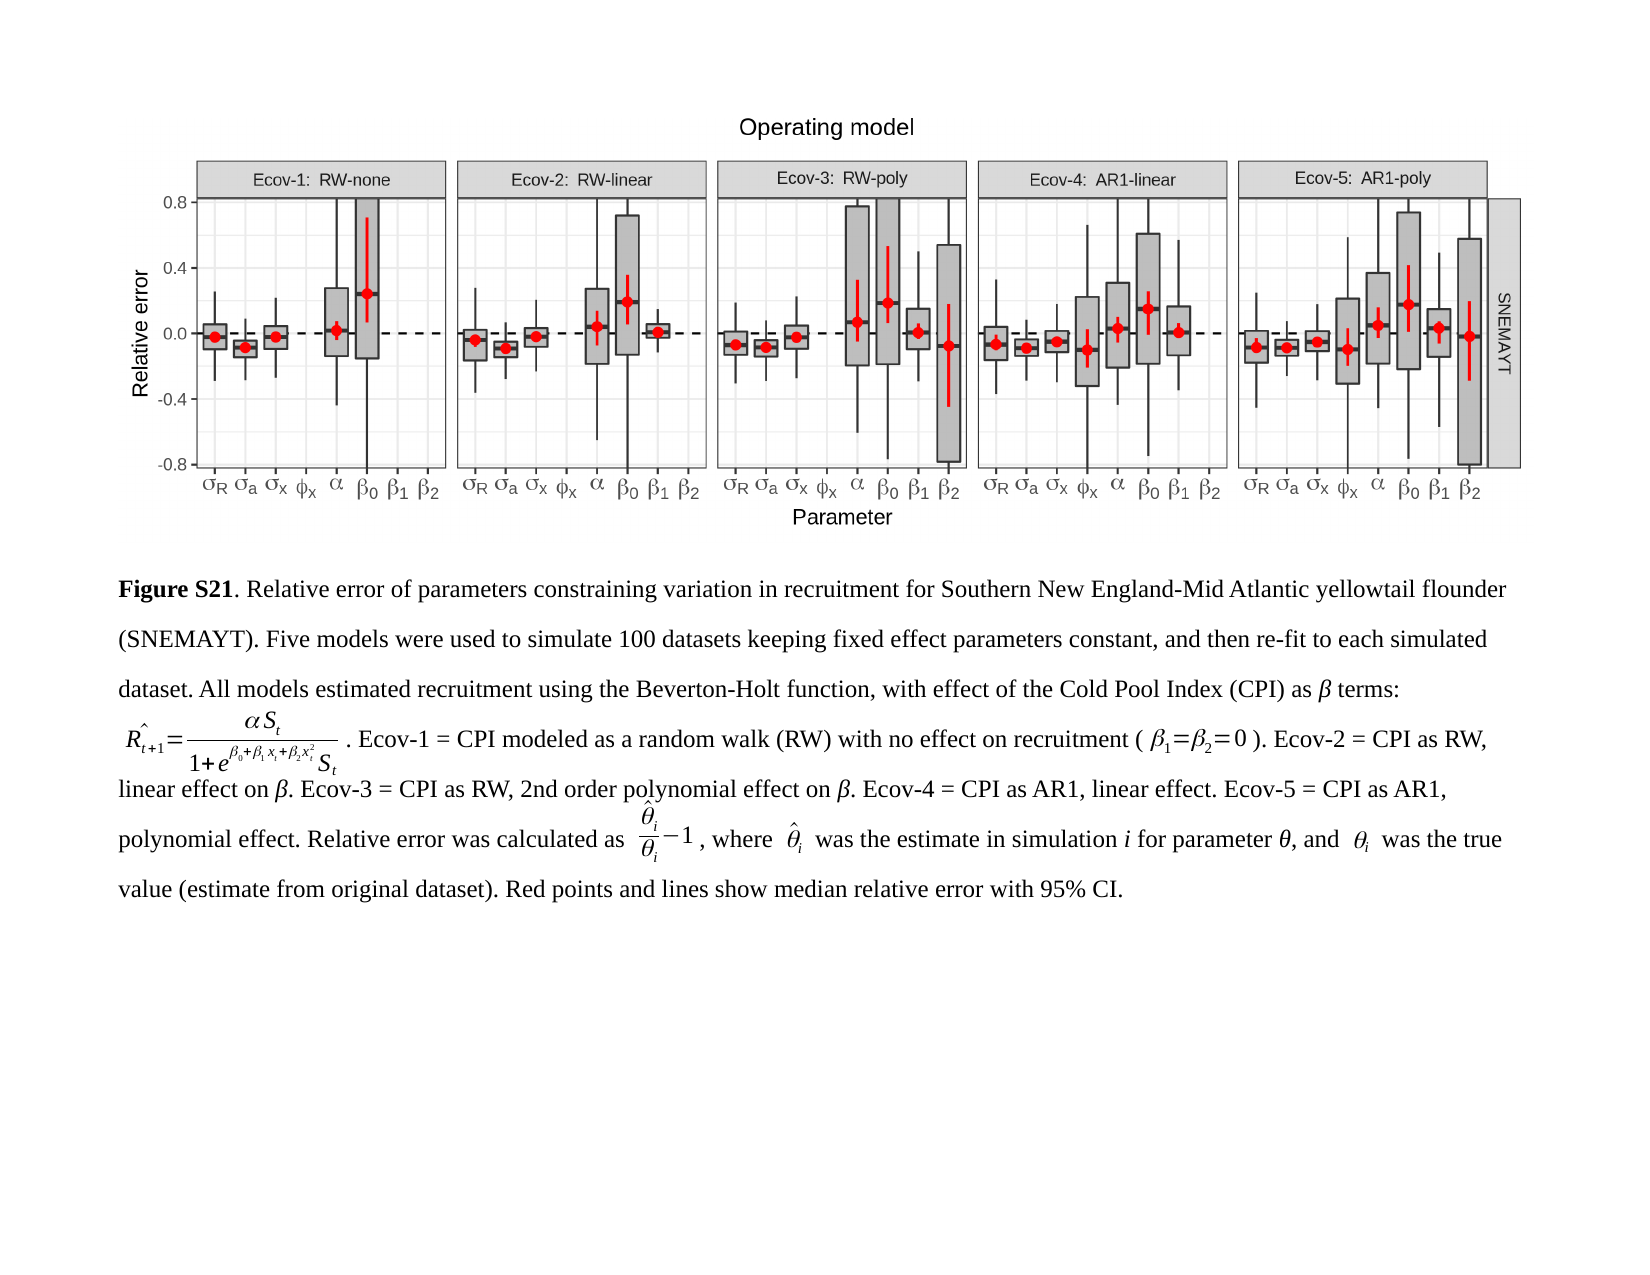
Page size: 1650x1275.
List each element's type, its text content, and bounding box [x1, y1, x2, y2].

picture [118, 118, 1535, 543]
text Figure S21. Relative error of parameters constraining variation in recruitment for Southern New England-Mid Atlantic yellowtail flounder (SNEMAYT). Five models were used to simulate 100 datasets keeping fixed effect parameters constant, and then re-fit to each simulated dataset. All models estimated recruitment using the Beverton-Holt function, with effect of the Cold Pool Index (CPI) as β terms: . Ecov-1 = CPI modeled as a random walk (RW) with no effect on recruitment (). Ecov-2 = CPI as RW, linear effect on β. Ecov-3 = CPI as RW, 2nd order polynomial effect on β. Ecov-4 = CPI as AR1, linear effect. Ecov-5 = CPI as AR1, polynomial effect. Relative error was calculated as , where was the estimate in simulation i for parameter θ, and was the true value (estimate from original dataset). Red points and lines show median relative error with 95% CI. [118, 557, 1532, 907]
